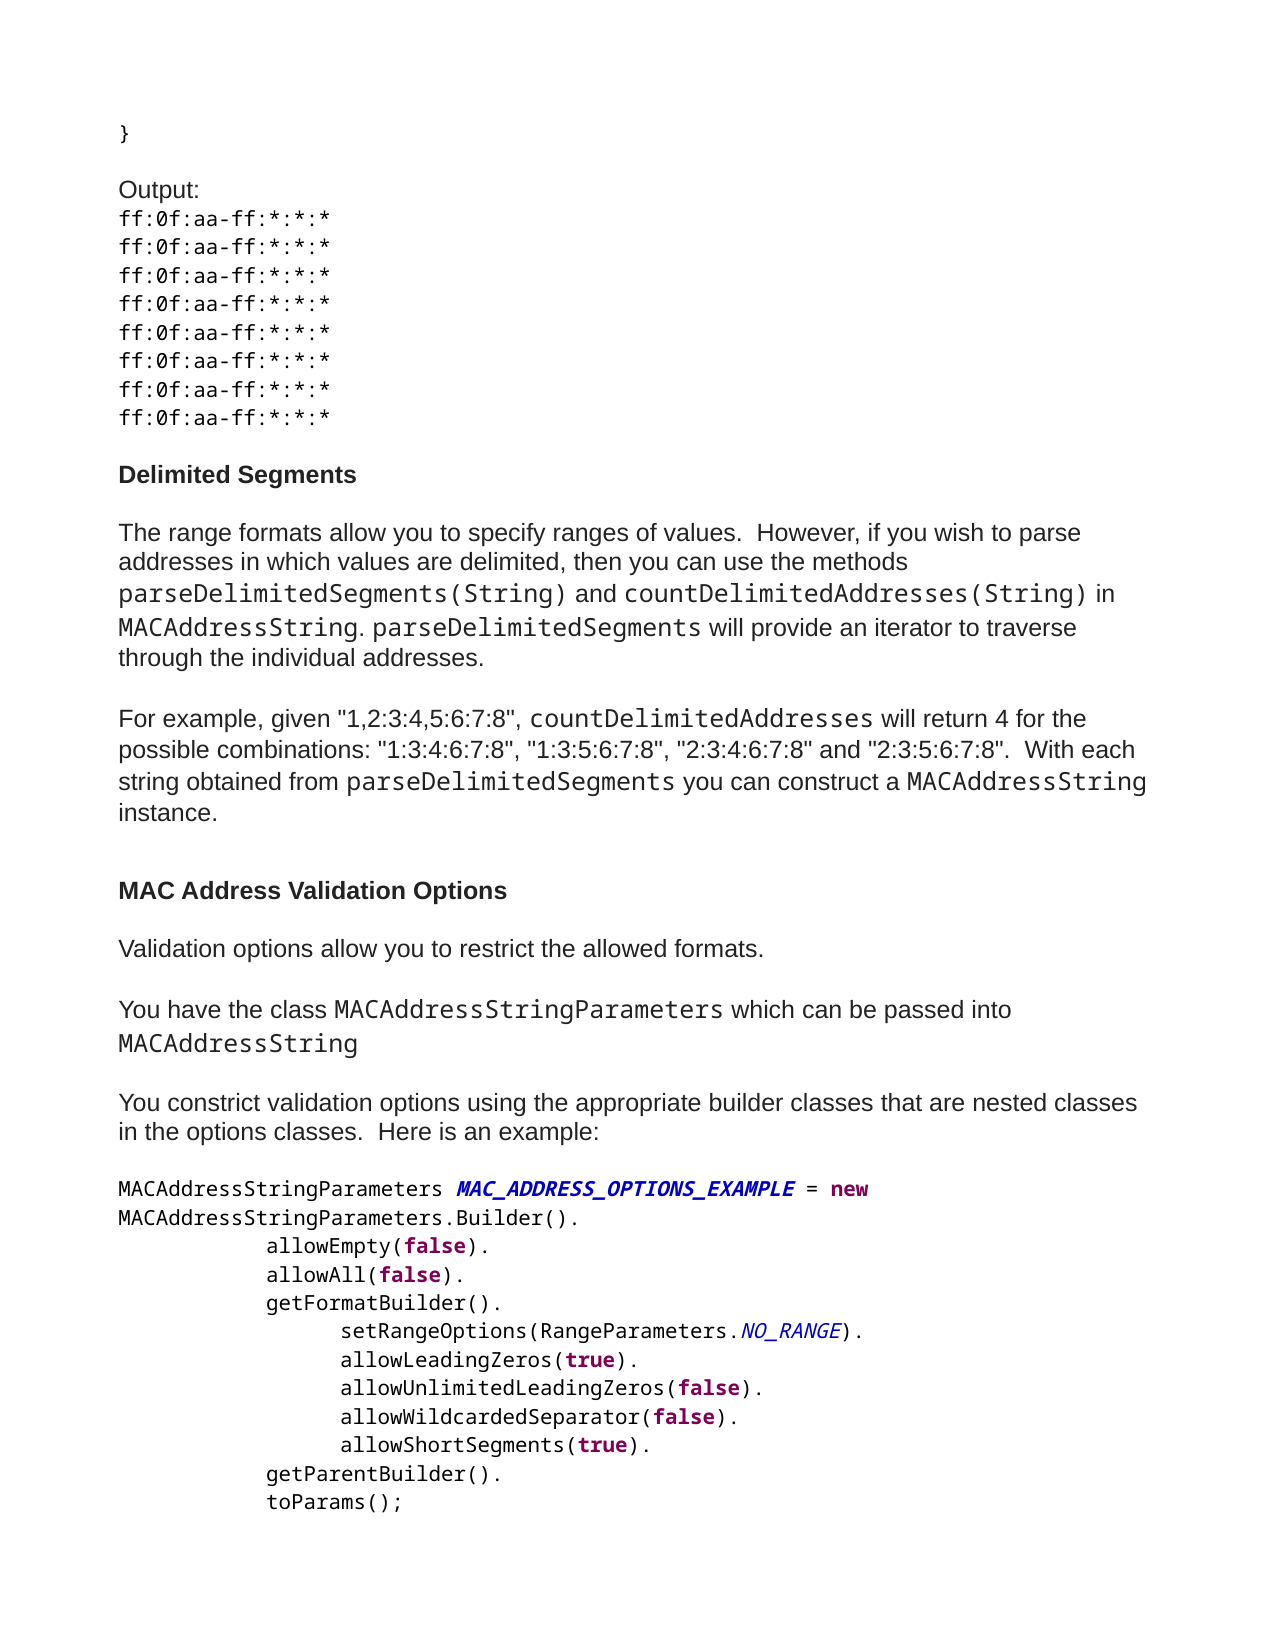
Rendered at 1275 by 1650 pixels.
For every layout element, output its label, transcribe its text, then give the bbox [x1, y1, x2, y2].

text ff:0f:aa-ff:*:*:* [118, 318, 1157, 346]
text ff:0f:aa-ff:*:*:* [118, 346, 1157, 375]
text ff:0f:aa-ff:*:*:* ff:0f:aa-ff:*:*:* [118, 375, 1157, 432]
text allowAll(false). [118, 1260, 1157, 1288]
text Delimited Segments [118, 460, 1157, 489]
text Output: [118, 175, 1157, 204]
text You constrict validation options using the appropriate builder classes that are nested classes in the options classes. Here is an example: [118, 1088, 1157, 1146]
text Validation options allow you to restrict the allowed formats. [118, 934, 1157, 962]
text setRangeOptions(RangeParameters.NO_RANGE). [118, 1317, 1157, 1345]
text For example, given "1,2:3:4,5:6:7:8", countDelimitedAddresses will return 4 for the possible combinations: "1:3:4:6:7:8", "1:3:5:6:7:8", "2:3:4:6:7:8" and "2:3:5:6:7:8". With each string obtained from parseDelimitedSegments you can construct a MACAddressString instance. [118, 701, 1157, 827]
text ff:0f:aa-ff:*:*:* [118, 204, 1157, 232]
text toParams(); [118, 1487, 1157, 1516]
text allowEmpty(false). [118, 1231, 1157, 1260]
text allowUnlimitedLeadingZeros(false). [118, 1373, 1157, 1402]
text allowWildcardedSeparator(false). [118, 1402, 1157, 1430]
text ff:0f:aa-ff:*:*:* [118, 261, 1157, 289]
text getFormatBuilder(). [118, 1288, 1157, 1317]
text ff:0f:aa-ff:*:*:* [118, 232, 1157, 261]
text allowShortSegments(true). [118, 1430, 1157, 1459]
text The range formats allow you to specify ranges of values. However, if you wish to parse addresses in which values are delimited, then you can use the methods parseDelimitedSegments(String) and countDelimitedAddresses(String) in MACAddressString. parseDelimitedSegments will provide an iterator to traverse through the individual addresses. [118, 518, 1157, 672]
text ff:0f:aa-ff:*:*:* [118, 289, 1157, 318]
text You have the class MACAddressStringParameters which can be passed into MACAddressString [118, 991, 1157, 1059]
text } [118, 118, 1157, 147]
text getParentBuilder(). [118, 1459, 1157, 1487]
text MAC Address Validation Options [118, 876, 1157, 905]
text MACAddressStringParameters MAC_ADDRESS_OPTIONS_EXAMPLE = new MACAddressStringParameters.Builder(). [118, 1174, 1157, 1231]
text allowLeadingZeros(true). [118, 1345, 1157, 1373]
